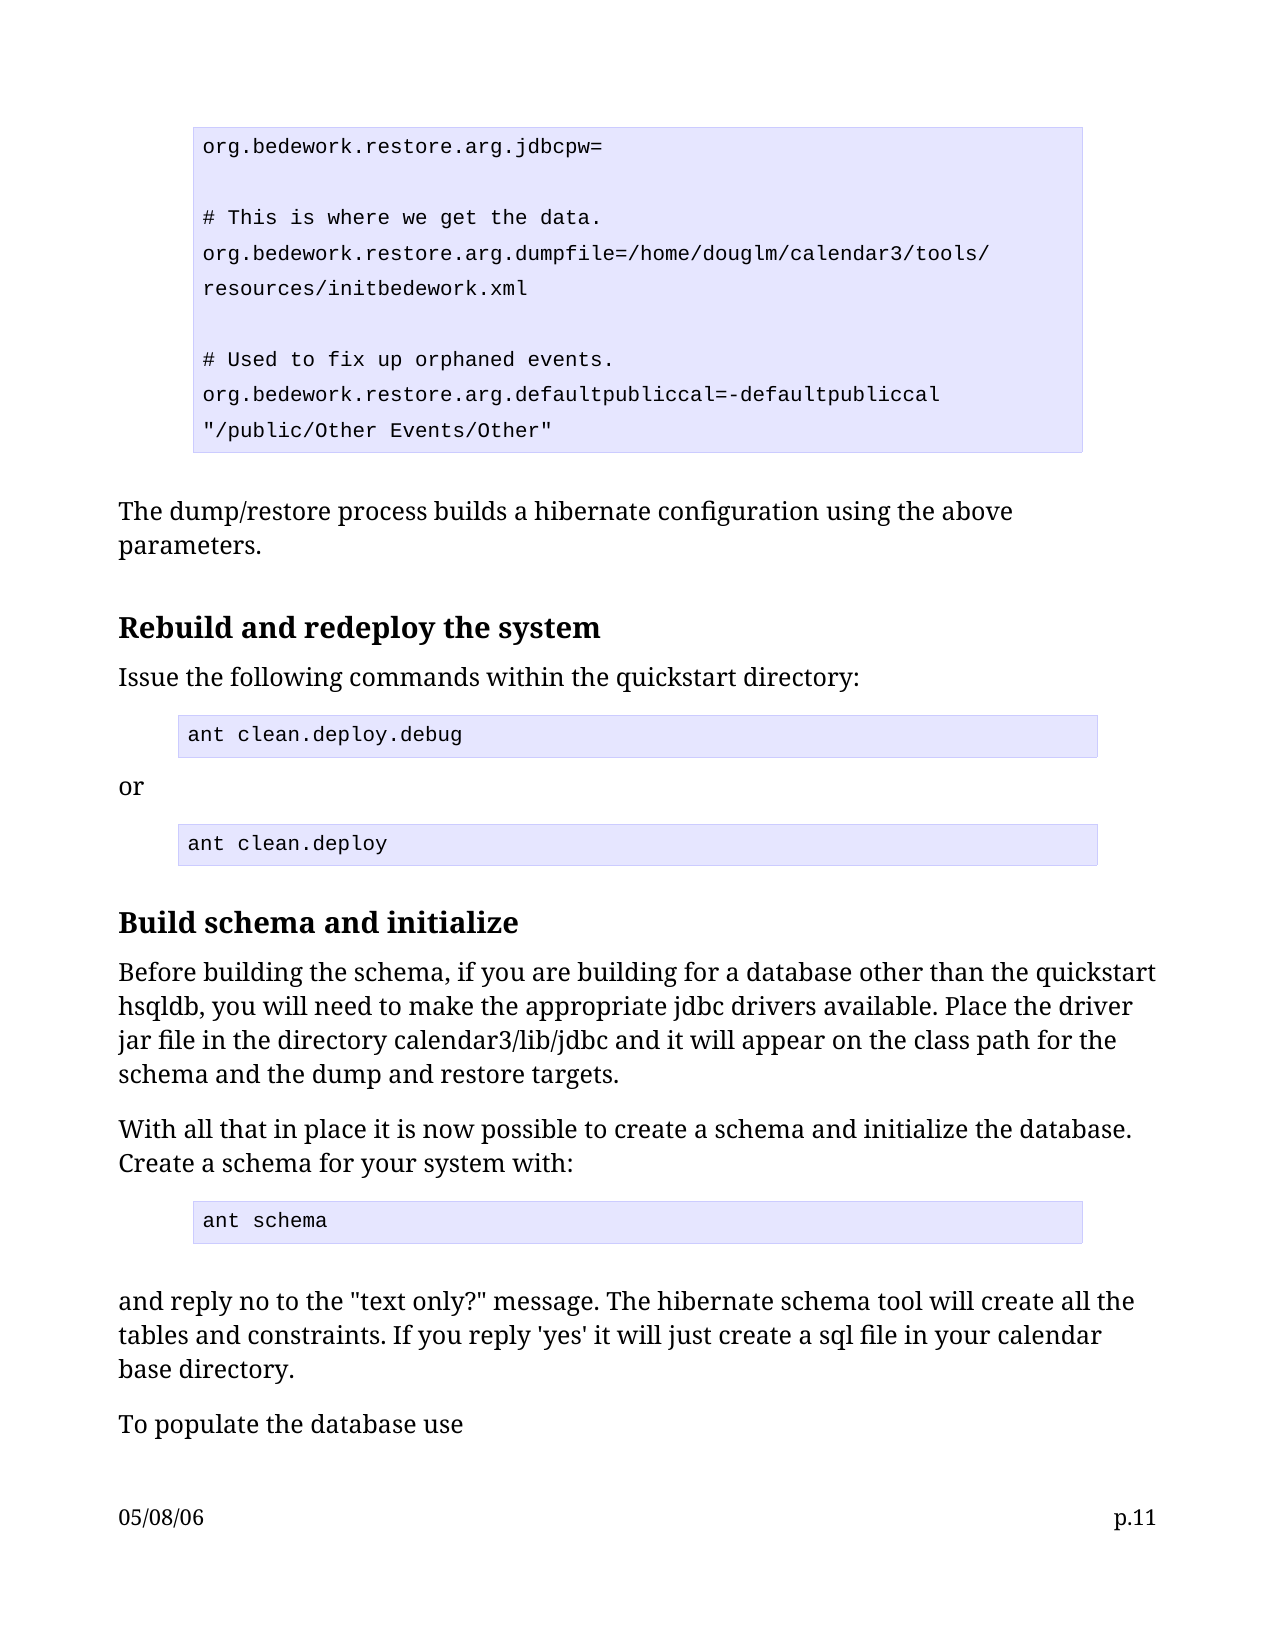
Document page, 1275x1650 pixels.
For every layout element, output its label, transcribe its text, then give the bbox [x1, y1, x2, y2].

text Issue the following commands within the quickstart directory: [118, 660, 1157, 694]
text To populate the database use [118, 1407, 1157, 1441]
subtitle Rebuild and redeploy the system [118, 608, 1157, 647]
text org.bedework.restore.arg.dumpfile=/home/douglm/calendar3/tools/resources/initbedework.xml [194, 233, 1082, 302]
text or [118, 768, 1157, 803]
text ant clean.deploy.debug [179, 716, 1097, 757]
text # This is where we get the data. [194, 198, 1082, 231]
text The dump/restore process builds a hibernate configuration using the above parameters. [118, 493, 1157, 562]
text ant clean.deploy [179, 825, 1097, 865]
text Before building the schema, if you are building for a database other than the quickstart hsqldb, you will need to make the appropriate jdbc drivers available. Place the driver jar file in the directory calendar3/lib/jdbc and it will appear on the class path for the schema and the dump and restore targets. [118, 954, 1157, 1091]
text org.bedework.restore.arg.jdbcpw= [194, 128, 1082, 160]
text and reply no to the "text only?" message. The hibernate schema tool will create all the tables and constraints. If you reply 'yes' it will just create a sql file in your calendar base directory. [118, 1284, 1157, 1386]
text org.bedework.restore.arg.defaultpubliccal=-defaultpubliccal "/public/Other Events/Other" [194, 375, 1082, 452]
text With all that in place it is now possible to create a schema and initialize the database. Create a schema for your system with: [118, 1112, 1157, 1180]
text # Used to fix up orphaned events. [194, 340, 1082, 372]
text ant schema [194, 1202, 1082, 1243]
subtitle Build schema and initialize [118, 902, 1157, 942]
